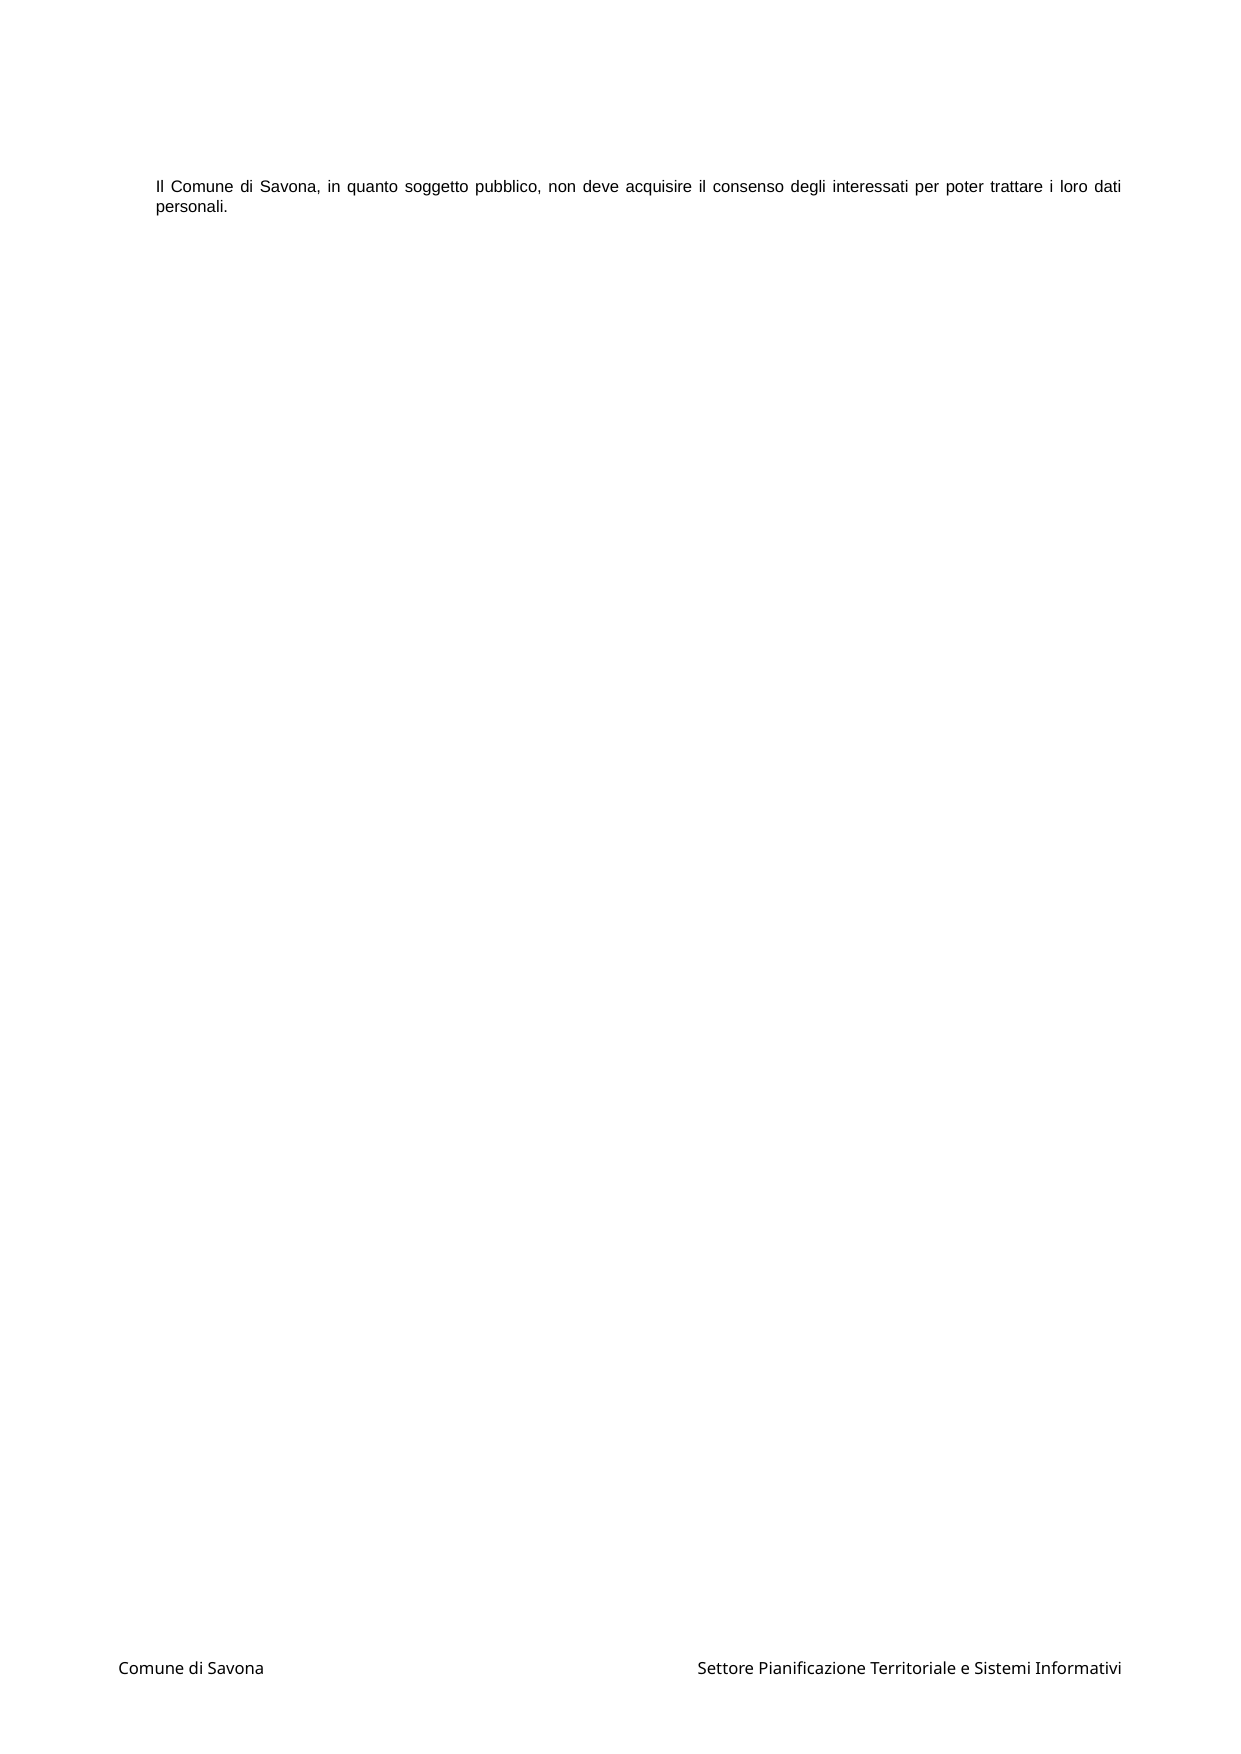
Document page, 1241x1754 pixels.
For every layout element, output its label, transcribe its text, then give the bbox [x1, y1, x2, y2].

text Il Comune di Savona, in quanto soggetto pubblico, non deve acquisire il consenso degli interessati per poter trattare i loro dati personali. [156, 177, 1122, 216]
